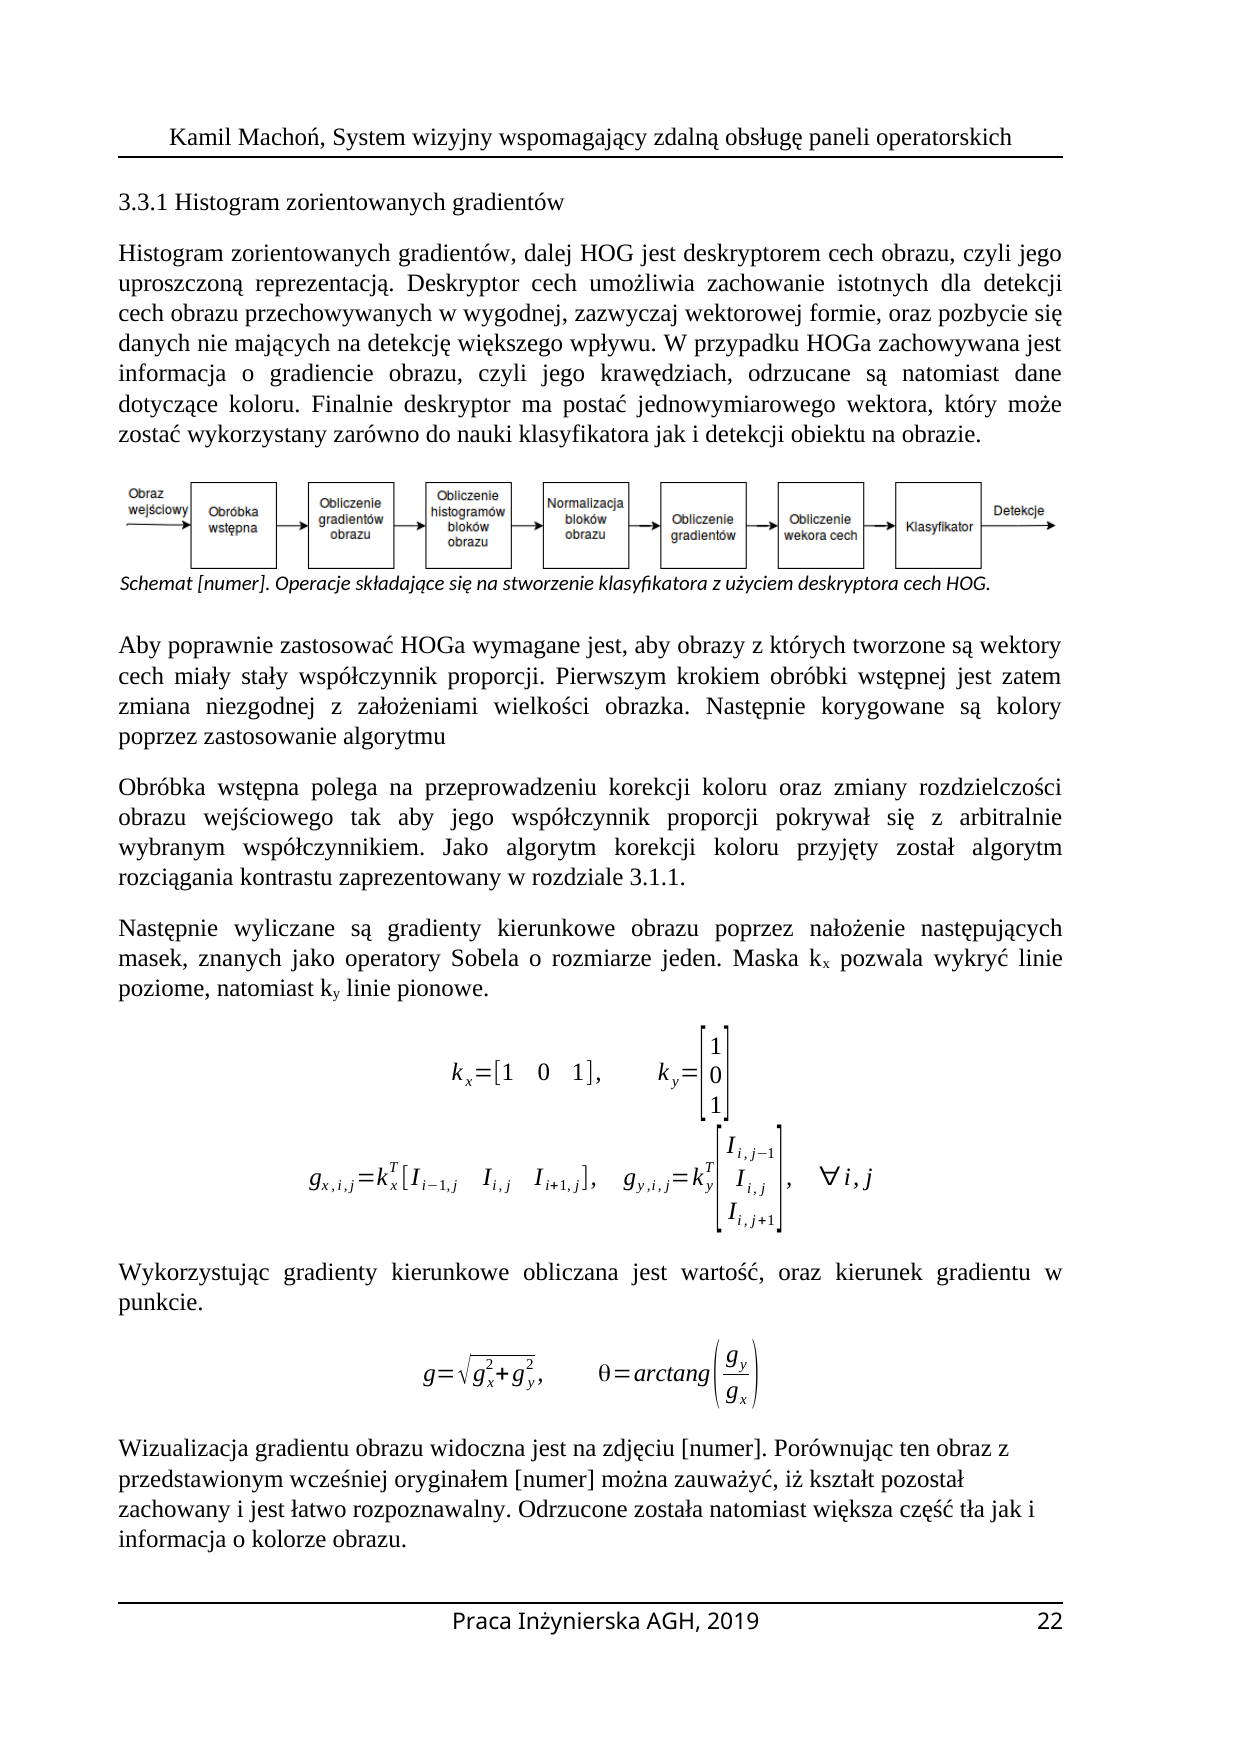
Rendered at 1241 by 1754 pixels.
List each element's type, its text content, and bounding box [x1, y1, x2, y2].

text 3.3.1 Histogram zorientowanych gradientów [118, 187, 1063, 216]
text Aby poprawnie zastosować HOGa wymagane jest, aby obrazy z których tworzone są wektory cech miały stały współczynnik proporcji. Pierwszym krokiem obróbki wstępnej jest zatem zmiana niezgodnej z założeniami wielkości obrazka. Następnie korygowane są kolory poprzez zastosowanie algorytmu [118, 631, 1063, 750]
text Wykorzystując gradienty kierunkowe obliczana jest wartość, oraz kierunek gradientu w punkcie. [118, 1257, 1063, 1316]
text Wizualizacja gradientu obrazu widoczna jest na zdjęciu [numer]. Porównując ten obraz z przedstawionym wcześniej oryginałem [numer] można zauważyć, iż kształt pozostał zachowany i jest łatwo rozpoznawalny. Odrzucone została natomiast większa część tła jak i informacja o kolorze obrazu. [118, 1433, 1063, 1553]
text Następnie wyliczane są gradienty kierunkowe obrazu poprzez nałożenie następujących masek, znanych jako operatory Sobela o rozmiarze jeden. Maska kx pozwala wykryć linie poziome, natomiast ky linie pionowe. [118, 913, 1063, 1002]
text Obróbka wstępna polega na przeprowadzeniu korekcji koloru oraz zmiany rozdzielczości obrazu wejściowego tak aby jego współczynnik proporcji pokrywał się z arbitralnie wybranym współczynnikiem. Jako algorytm korekcji koloru przyjęty został algorytm rozciągania kontrastu zaprezentowany w rozdziale 3.1.1. [118, 772, 1063, 891]
picture [119, 482, 1065, 569]
text Histogram zorientowanych gradientów, dalej HOG jest deskryptorem cech obrazu, czyli jego uproszczoną reprezentacją. Deskryptor cech umożliwia zachowanie istotnych dla detekcji cech obrazu przechowywanych w wygodnej, zazwyczaj wektorowej formie, oraz pozbycie się danych nie mających na detekcję większego wpływu. W przypadku HOGa zachowywana jest informacja o gradiencie obrazu, czyli jego krawędziach, odrzucane są natomiast dane dotyczące koloru. Finalnie deskryptor ma postać jednowymiarowego wektora, który może zostać wykorzystany zarówno do nauki klasyfikatora jak i detekcji obiektu na obrazie. [118, 238, 1063, 447]
text Schemat [numer]. Operacje składające się na stworzenie klasyfikatora z użyciem deskryptora cech HOG. [120, 569, 1065, 596]
